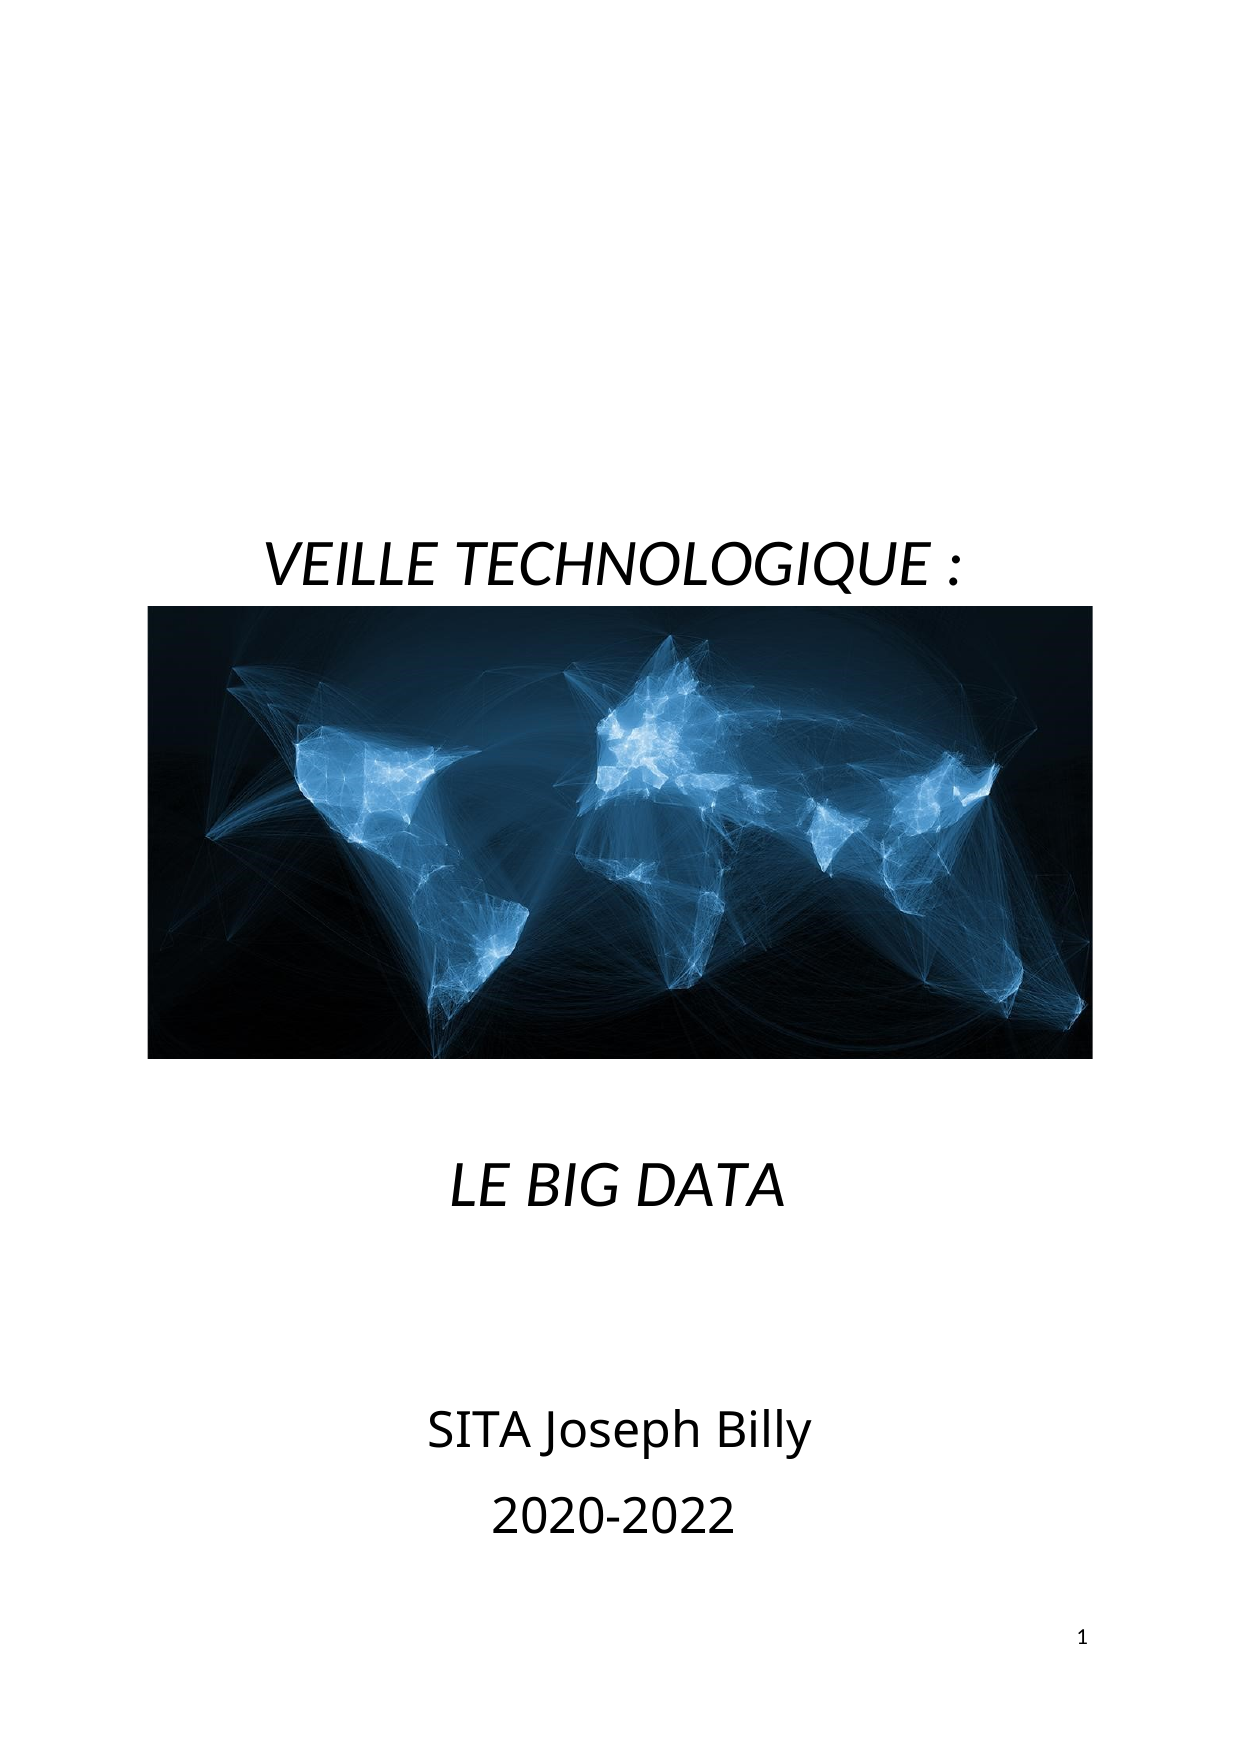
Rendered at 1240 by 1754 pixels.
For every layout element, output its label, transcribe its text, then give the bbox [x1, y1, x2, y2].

text 2020-2022 [147, 1479, 1093, 1548]
text SITA Joseph Billy [147, 1394, 1092, 1462]
text LE BIG DATA [147, 1142, 1093, 1223]
text VEILLE TECHNOLOGIQUE : [147, 520, 1092, 602]
